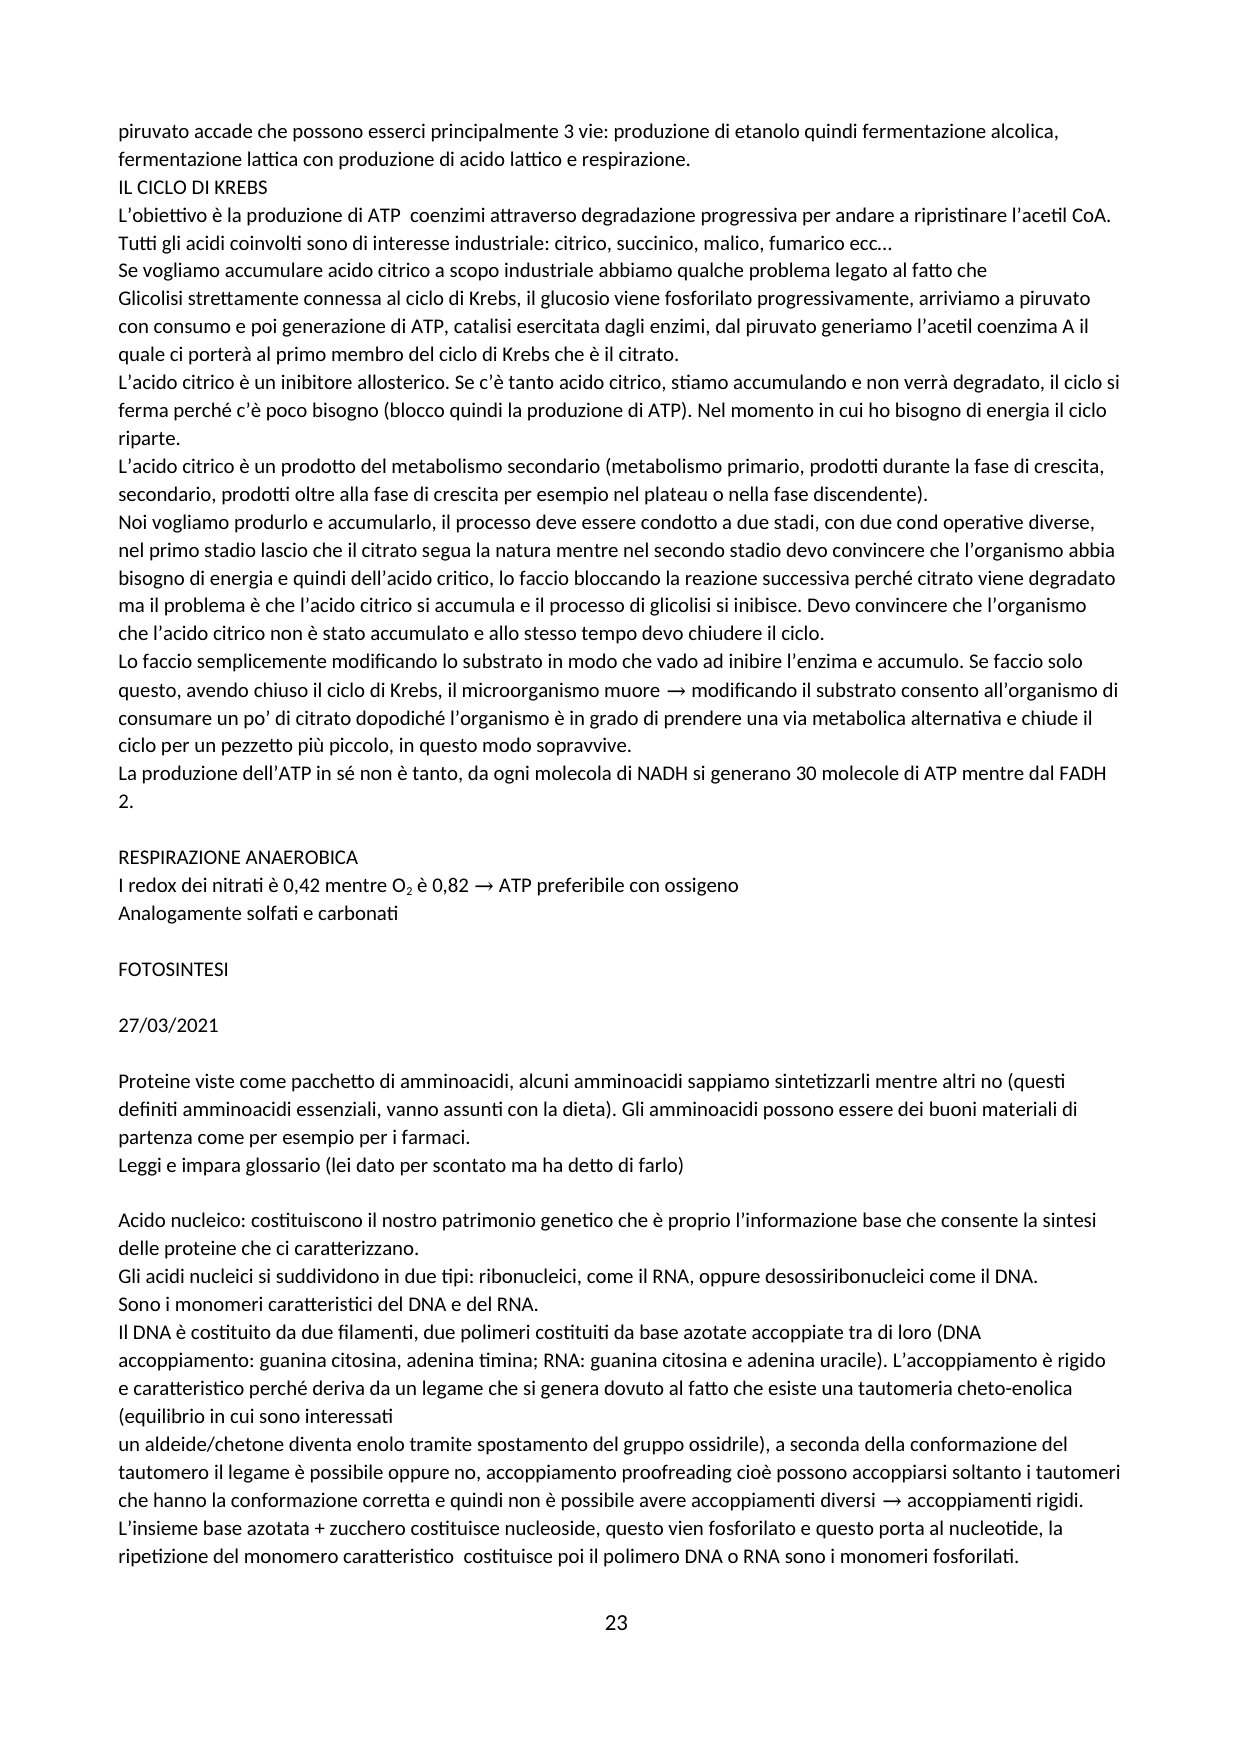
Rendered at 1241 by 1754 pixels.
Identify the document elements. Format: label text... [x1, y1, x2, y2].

text piruvato accade che possono esserci principalmente 3 vie: produzione di etanolo quindi fermentazione alcolica, fermentazione lattica con produzione di acido lattico e respirazione. IL CICLO DI KREBS L’obiettivo è la produzione di ATP coenzimi attraverso degradazione progressiva per andare a ripristinare l’acetil CoA. Tutti gli acidi coinvolti sono di interesse industriale: citrico, succinico, malico, fumarico ecc… Se vogliamo accumulare acido citrico a scopo industriale abbiamo qualche problema legato al fatto che Glicolisi strettamente connessa al ciclo di Krebs, il glucosio viene fosforilato progressivamente, arriviamo a piruvato con consumo e poi generazione di ATP, catalisi esercitata dagli enzimi, dal piruvato generiamo l’acetil coenzima A il quale ci porterà al primo membro del ciclo di Krebs che è il citrato. L’acido citrico è un inibitore allosterico. Se c’è tanto acido citrico, stiamo accumulando e non verrà degradato, il ciclo si ferma perché c’è poco bisogno (blocco quindi la produzione di ATP). Nel momento in cui ho bisogno di energia il ciclo riparte. L’acido citrico è un prodotto del metabolismo secondario (metabolismo primario, prodotti durante la fase di crescita, secondario, prodotti oltre alla fase di crescita per esempio nel plateau o nella fase discendente). Noi vogliamo produrlo e accumularlo, il processo deve essere condotto a due stadi, con due cond operative diverse, nel primo stadio lascio che il citrato segua la natura mentre nel secondo stadio devo convincere che l’organismo abbia bisogno di energia e quindi dell’acido critico, lo faccio bloccando la reazione successiva perché citrato viene degradato ma il problema è che l’acido citrico si accumula e il processo di glicolisi si inibisce. Devo convincere che l’organismo che l’acido citrico non è stato accumulato e allo stesso tempo devo chiudere il ciclo. Lo faccio semplicemente modificando lo substrato in modo che vado ad inibire l’enzima e accumulo. Se faccio solo questo, avendo chiuso il ciclo di Krebs, il microorganismo muore → modificando il substrato consento all’organismo di consumare un po’ di citrato dopodiché l’organismo è in grado di prendere una via metabolica alternativa e chiude il ciclo per un pezzetto più piccolo, in questo modo sopravvive. La produzione dell’ATP in sé non è tanto, da ogni molecola di NADH si generano 30 molecole di ATP mentre dal FADH 2. RESPIRAZIONE ANAEROBICA I redox dei nitrati è 0,42 mentre O2 è 0,82 → ATP preferibile con ossigeno Analogamente solfati e carbonati FOTOSINTESI 27/03/2021 Proteine viste come pacchetto di amminoacidi, alcuni amminoacidi sappiamo sintetizzarli mentre altri no (questi definiti amminoacidi essenziali, vanno assunti con la dieta). Gli amminoacidi possono essere dei buoni materiali di partenza come per esempio per i farmaci. Leggi e impara glossario (lei dato per scontato ma ha detto di farlo) Acido nucleico: costituiscono il nostro patrimonio genetico che è proprio l’informazione base che consente la sintesi delle proteine che ci caratterizzano. Gli acidi nucleici si suddividono in due tipi: ribonucleici, come il RNA, oppure desossiribonucleici come il DNA. Sono i monomeri caratteristici del DNA e del RNA. Il DNA è costituito da due filamenti, due polimeri costituiti da base azotate accoppiate tra di loro (DNA accoppiamento: guanina citosina, adenina timina; RNA: guanina citosina e adenina uracile). L’accoppiamento è rigido e caratteristico perché deriva da un legame che si genera dovuto al fatto che esiste una tautomeria cheto-enolica (equilibrio in cui sono interessati un aldeide/chetone diventa enolo tramite spostamento del gruppo ossidrile), a seconda della conformazione del tautomero il legame è possibile oppure no, accoppiamento proofreading cioè possono accoppiarsi soltanto i tautomeri che hanno la conformazione corretta e quindi non è possibile avere accoppiamenti diversi → accoppiamenti rigidi. L’insieme base azotata + zucchero costituisce nucleoside, questo vien fosforilato e questo porta al nucleotide, la ripetizione del monomero caratteristico costituisce poi il polimero DNA o RNA sono i monomeri fosforilati. [118, 118, 1122, 1568]
